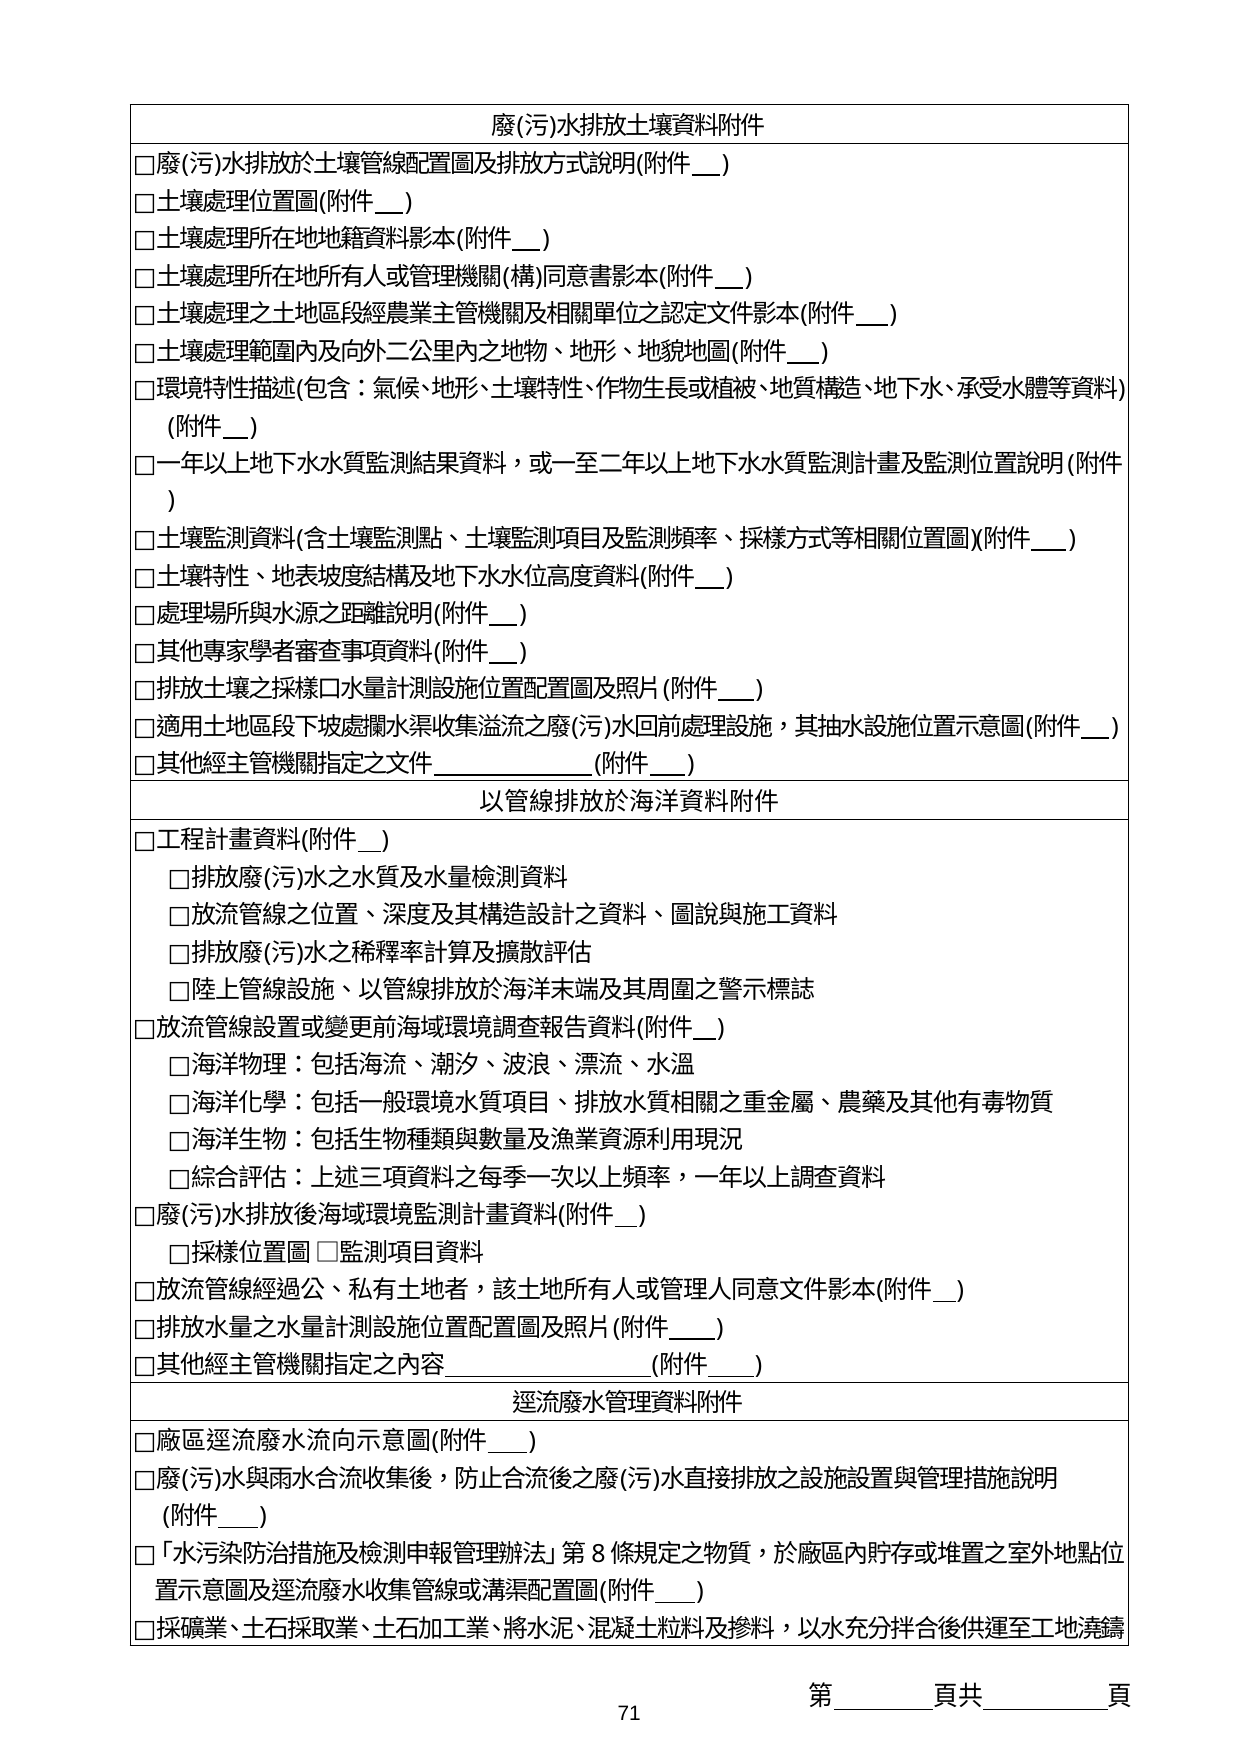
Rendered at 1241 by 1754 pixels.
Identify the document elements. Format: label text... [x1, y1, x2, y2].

table_cell □廢(污)水排放於土壤管線配置圖及排放方式說明(附件 ) □土壤處理位置圖(附件 ) □土壤處理所在地地籍資料影本(附件 ) □土壤處理所在地所有人或管理機關(構)同意書影本(附件 ) □土壤處理之土地區段經農業主管機關及相關單位之認定文件影本(附件 ) □土壤處理範圍內及向外二公里內之地物、地形、地貌地圖(附件 ) □環境特性描述(包含：氣候、地形、土壤特性、作物生長或植被、地質構造、地下水、承受水體等資料) (附件 ) □一年以上地下水水質監測結果資料，或一至二年以上地下水水質監測計畫及監測位置說明(附件 ) □土壤監測資料(含土壤監測點、土壤監測項目及監測頻率、採樣方式等相關位置圖)(附件 ) □土壤特性、地表坡度結構及地下水水位高度資料(附件 ) □處理場所與水源之距離說明(附件 ) □其他專家學者審查事項資料(附件 ) □排放土壤之採樣口水量計測設施位置配置圖及照片(附件 ) □適用土地區段下坡處攔水渠收集溢流之廢(污)水回前處理設施，其抽水設施位置示意圖(附件 ) □其他經主管機關指定之文件 (附件 ) [131, 144, 1128, 780]
table_cell □工程計畫資料(附件 ) □排放廢(污)水之水質及水量檢測資料 □放流管線之位置、深度及其構造設計之資料、圖說與施工資料 □排放廢(污)水之稀釋率計算及擴散評估 □陸上管線設施、以管線排放於海洋末端及其周圍之警示標誌 □放流管線設置或變更前海域環境調查報告資料(附件 ) □海洋物理：包括海流、潮汐、波浪、漂流、水溫 □海洋化學：包括一般環境水質項目、排放水質相關之重金屬、農藥及其他有毒物質 □海洋生物：包括生物種類與數量及漁業資源利用現況 □綜合評估：上述三項資料之每季一次以上頻率，一年以上調查資料 □廢(污)水排放後海域環境監測計畫資料(附件 ) □採樣位置圖 □監測項目資料 □放流管線經過公、私有土地者，該土地所有人或管理人同意文件影本(附件 ) □排放水量之水量計測設施位置配置圖及照片(附件 ) □其他經主管機關指定之內容 (附件 ) [131, 820, 1128, 1381]
table_header 廢(污)水排放土壤資料附件 [131, 105, 1128, 142]
table_cell 以管線排放於海洋資料附件 [131, 781, 1128, 818]
table_cell 逕流廢水管理資料附件 [131, 1383, 1128, 1419]
table_cell □廠區逕流廢水流向示意圖(附件 ) □廢(污)水與雨水合流收集後，防止合流後之廢(污)水直接排放之設施設置與管理措施說明 (附件 ) □「水污染防治措施及檢測申報管理辦法」第8條規定之物質，於廠區內貯存或堆置之室外地點位置示意圖及逕流廢水收集管線或溝渠配置圖(附件 ) □採礦業、土石採取業、土石加工業、將水泥、混凝土粒料及摻料，以水充分拌合後供運至工地澆鑄 [131, 1421, 1128, 1645]
